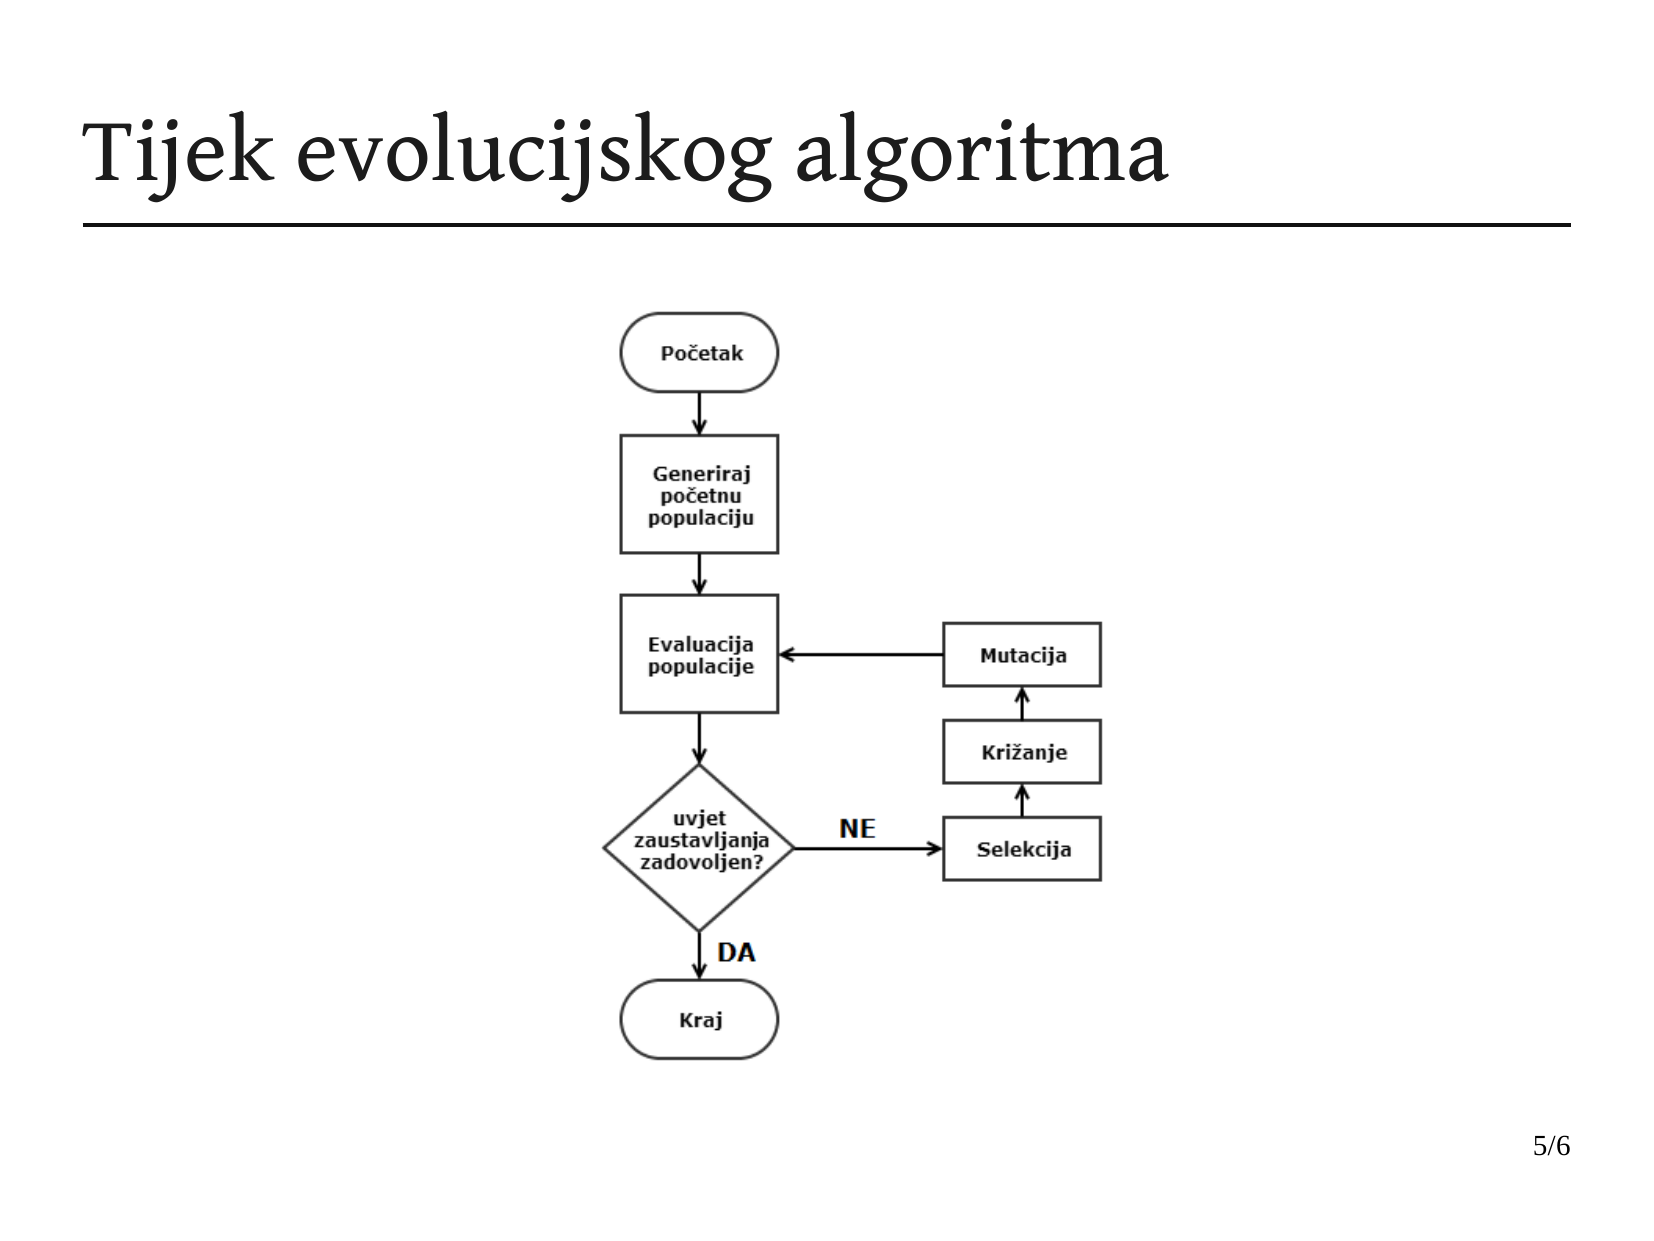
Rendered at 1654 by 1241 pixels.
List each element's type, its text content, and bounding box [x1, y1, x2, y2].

title Tijek evolucijskog algoritma [82, 49, 1571, 257]
picture [601, 309, 1107, 1065]
